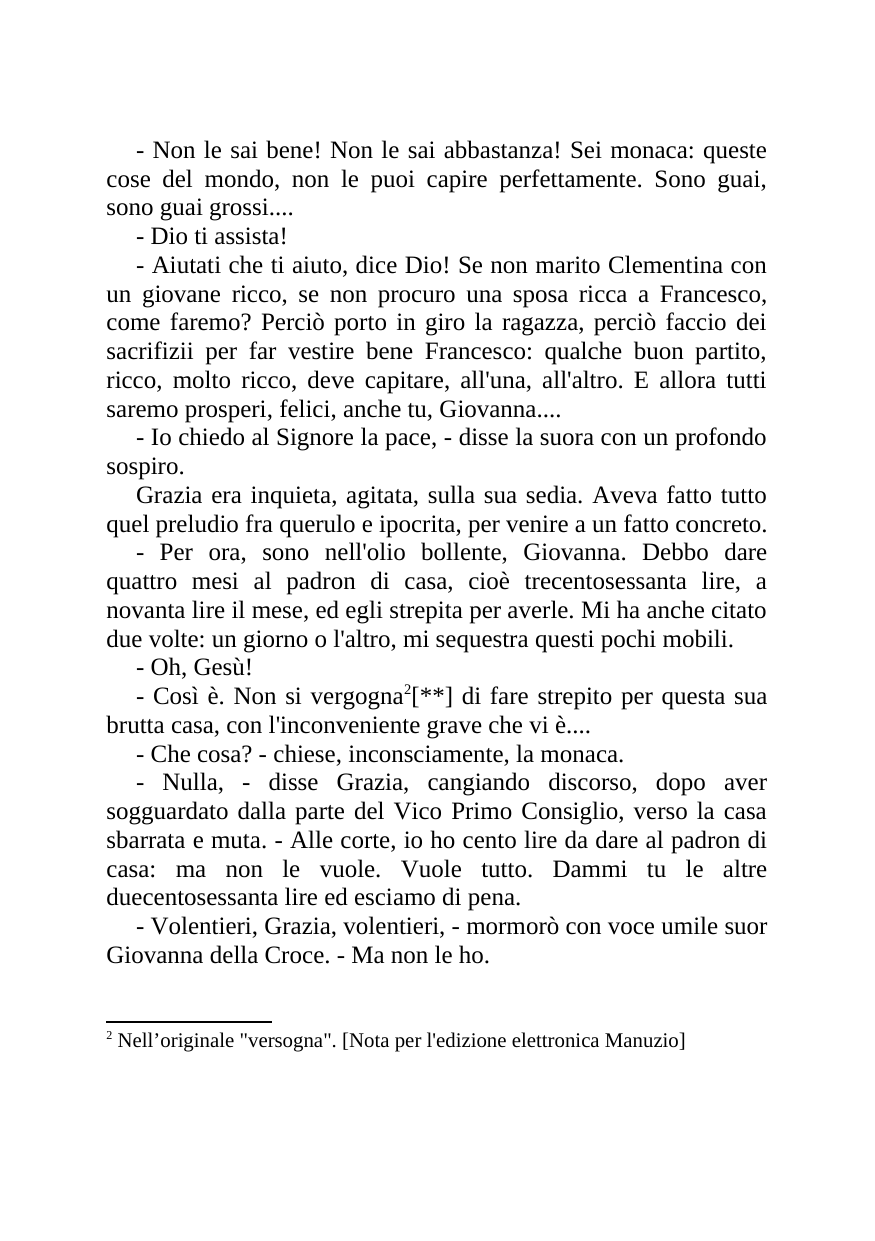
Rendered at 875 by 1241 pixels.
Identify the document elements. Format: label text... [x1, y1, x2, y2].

text - Io chiedo al Signore la pace, - disse la suora con un profondo sospiro. [106, 422, 768, 480]
text - Oh, Gesù! [106, 652, 768, 681]
text - Volentieri, Grazia, volentieri, - mormorò con voce umile suor Giovanna della Croce. - Ma non le ho. [106, 911, 768, 969]
text - Che cosa? - chiese, inconsciamente, la monaca. [106, 739, 768, 767]
text Grazia era inquieta, agitata, sulla sua sedia. Aveva fatto tutto quel preludio fra querulo e ipocrita, per venire a un fatto concreto. [106, 480, 768, 537]
text - Nulla, - disse Grazia, cangiando discorso, dopo aver sogguardato dalla parte del Vico Primo Consiglio, verso la casa sbarrata e muta. - Alle corte, io ho cento lire da dare al padron di casa: ma non le vuole. Vuole tutto. Dammi tu le altre duecentosessanta lire ed esciamo di pena. [106, 767, 768, 911]
text Nell’originale "versogna". [Nota per l'edizione elettronica Manuzio] [106, 1028, 768, 1052]
text - Aiutati che ti aiuto, dice Dio! Se non marito Clementina con un giovane ricco, se non procuro una sposa ricca a Francesco, come faremo? Perciò porto in giro la ragazza, perciò faccio dei sacrifizii per far vestire bene Francesco: qualche buon partito, ricco, molto ricco, deve capitare, all'una, all'altro. E allora tutti saremo prosperi, felici, anche tu, Giovanna.... [106, 250, 768, 422]
text - Non le sai bene! Non le sai abbastanza! Sei monaca: queste cose del mondo, non le puoi capire perfettamente. Sono guai, sono guai grossi.... [106, 135, 768, 221]
text - Per ora, sono nell'olio bollente, Giovanna. Debbo dare quattro mesi al padron di casa, cioè trecentosessanta lire, a novanta lire il mese, ed egli strepita per averle. Mi ha anche citato due volte: un giorno o l'altro, mi sequestra questi pochi mobili. [106, 537, 768, 652]
text - Così è. Non si vergogna[**] di fare strepito per questa sua brutta casa, con l'inconveniente grave che vi è.... [106, 681, 768, 739]
text - Dio ti assista! [106, 221, 768, 250]
